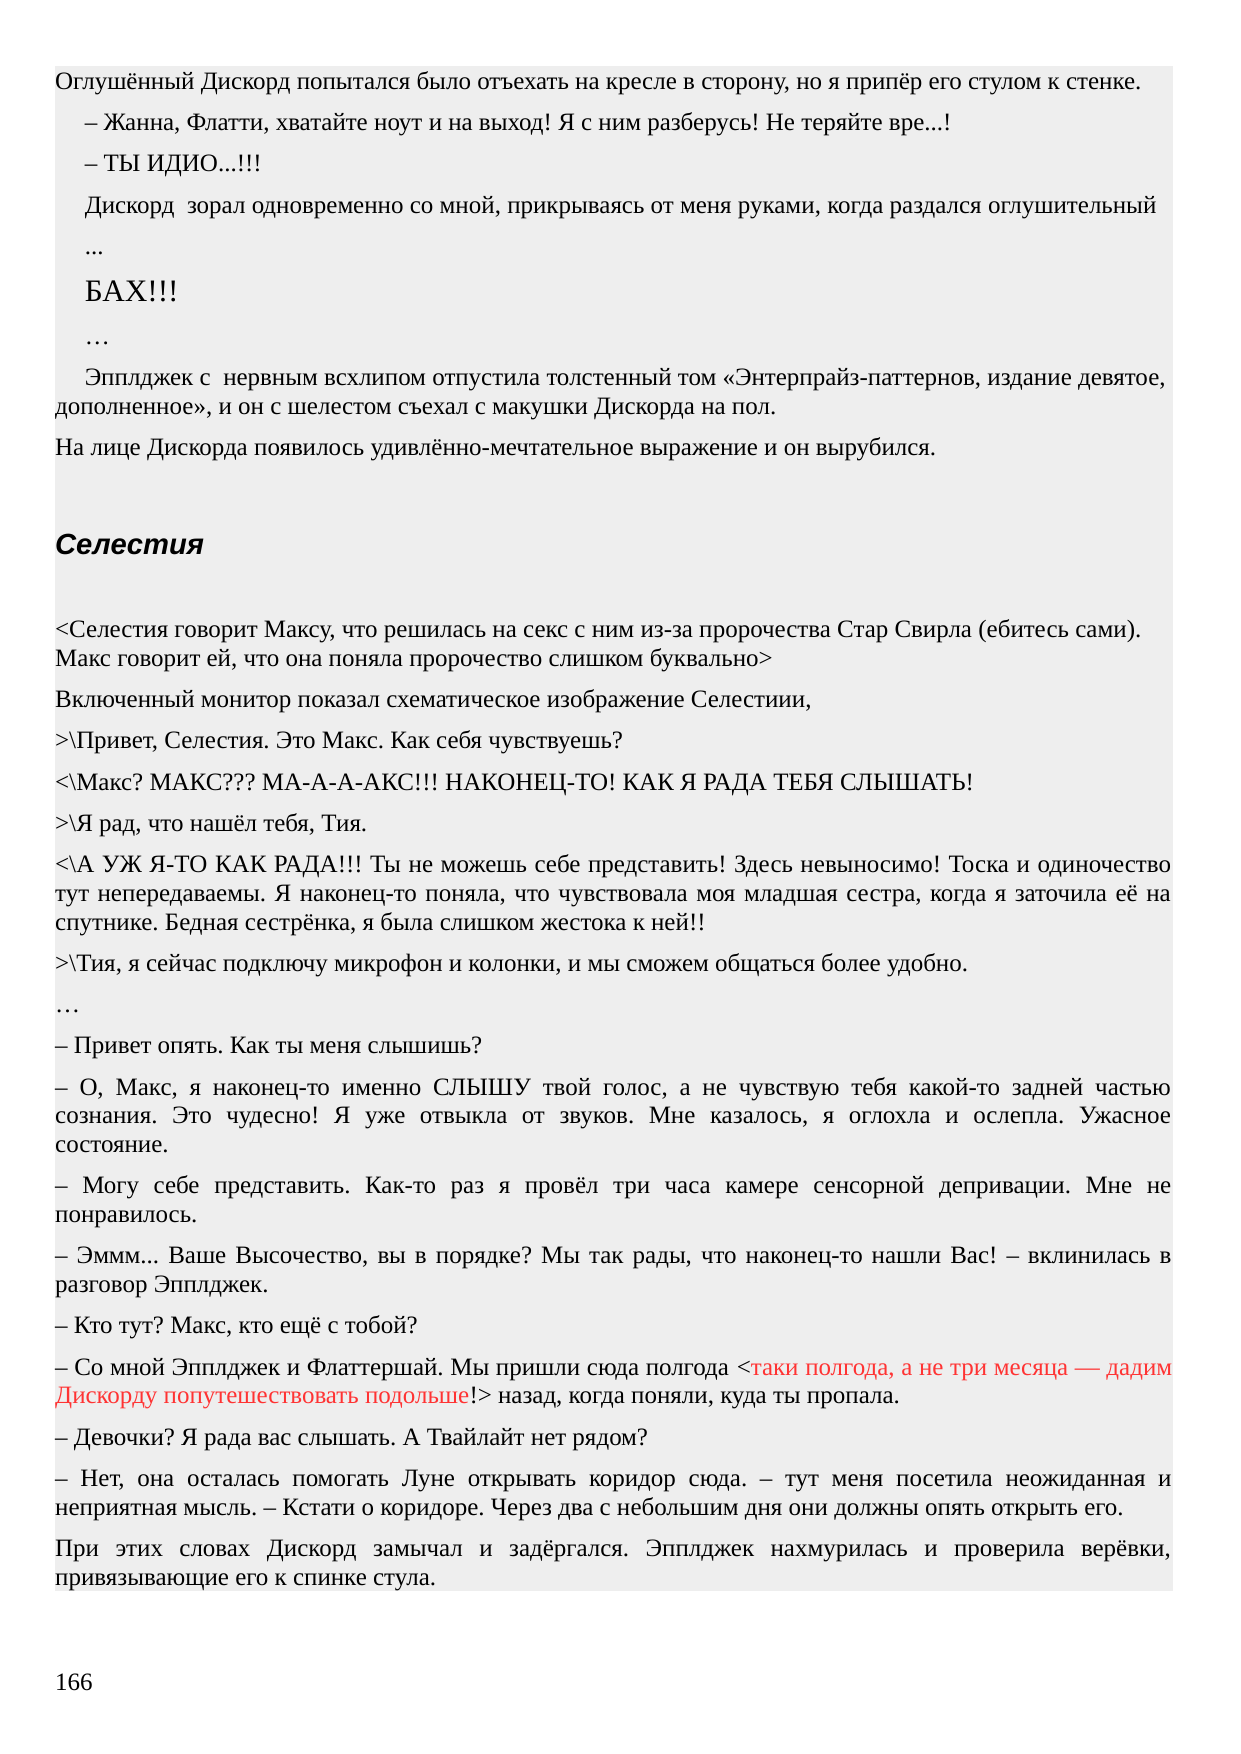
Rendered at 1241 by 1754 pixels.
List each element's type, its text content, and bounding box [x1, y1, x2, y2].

text – Привет опять. Как ты меня слышишь? [55, 1031, 1173, 1059]
text БАХ!!! [55, 272, 1173, 308]
text – ТЫ ИДИО...!!! [55, 148, 1173, 177]
text – Кто тут? Макс, кто ещё с тобой? [55, 1311, 1173, 1339]
text Оглушённый Дискорд попытался было отъехать на кресле в сторону, но я припёр его стулом к стенке. [55, 66, 1173, 95]
text – Со мной Эпплджек и Флаттершай. Мы пришли сюда полгода <таки полгода, а не три месяца — дадим Дискорду попутешествовать подольше!> назад, когда поняли, куда ты пропала. [55, 1352, 1173, 1409]
text >\Привет, Селестия. Это Макс. Как себя чувствуешь? [55, 726, 1173, 754]
text – Нет, она осталась помогать Луне открывать коридор сюда. – тут меня посетила неожиданная и неприятная мысль. – Кстати о коридоре. Через два с небольшим дня они должны опять открыть его. [55, 1463, 1173, 1521]
text … [55, 989, 1173, 1018]
text … [55, 321, 1173, 349]
text – Могу себе представить. Как-то раз я провёл три часа камере сенсорной депривации. Мне не понравилось. [55, 1171, 1173, 1228]
text <\Макс? МАКС??? МА-А-А-АКС!!! НАКОНЕЦ-ТО! КАК Я РАДА ТЕБЯ СЛЫШАТЬ! [55, 767, 1173, 796]
text ... [55, 231, 1173, 260]
text – Девочки? Я рада вас слышать. А Твайлайт нет рядом? [55, 1422, 1173, 1451]
text Включенный монитор показал схематическое изображение Селестиии, [55, 684, 1173, 713]
text <Селестия говорит Максу, что решилась на секс с ним из-за пророчества Стар Свирла (ебитесь сами). Макс говорит ей, что она поняла пророчество слишком буквально> [55, 614, 1173, 672]
text – Эммм... Ваше Высочество, вы в порядке? Мы так рады, что наконец-то нашли Вас! – вклинилась в разговор Эпплджек. [55, 1241, 1173, 1298]
text – Жанна, Флатти, хватайте ноут и на выход! Я с ним разберусь! Не теряйте вре...! [55, 107, 1173, 136]
text На лице Дискорда появилось удивлённо-мечтательное выражение и он вырубился. [55, 432, 1173, 461]
text Дискорд зорал одновременно со мной, прикрываясь от меня руками, когда раздался оглушительный [55, 190, 1173, 218]
subtitle Селестия [55, 527, 1173, 561]
text >\Тия, я сейчас подключу микрофон и колонки, и мы сможем общаться более удобно. [55, 948, 1173, 977]
text – О, Макс, я наконец-то именно СЛЫШУ твой голос, а не чувствую тебя какой-то задней частью сознания. Это чудесно! Я уже отвыкла от звуков. Мне казалось, я оглохла и ослепла. Ужасное состояние. [55, 1072, 1173, 1158]
text Эпплджек с нервным всхлипом отпустила толстенный том «Энтерпрайз-паттернов, издание девятое, дополненное», и он с шелестом съехал с макушки Дискорда на пол. [55, 362, 1173, 419]
text При этих словах Дискорд замычал и задёргался. Эпплджек нахмурилась и проверила верёвки, привязывающие его к спинке стула. [55, 1533, 1173, 1591]
text <\А УЖ Я-ТО КАК РАДА!!! Ты не можешь себе представить! Здесь невыносимо! Тоска и одиночество тут непередаваемы. Я наконец-то поняла, что чувствовала моя младшая сестра, когда я заточила её на спутнике. Бедная сестрёнка, я была слишком жестока к ней!! [55, 849, 1173, 936]
text >\Я рад, что нашёл тебя, Тия. [55, 808, 1173, 837]
